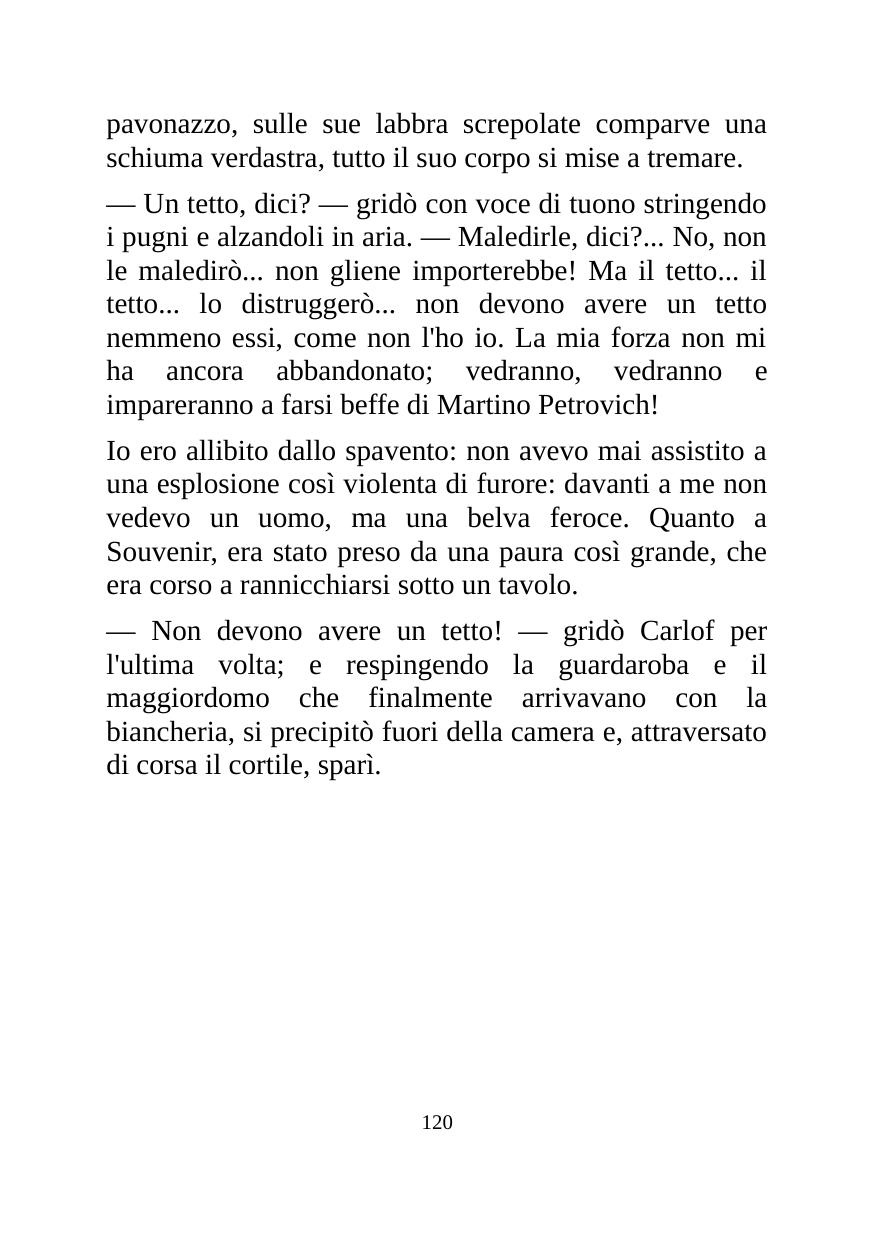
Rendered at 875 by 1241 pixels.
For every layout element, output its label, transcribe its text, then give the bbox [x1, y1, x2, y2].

text — Non devono avere un tetto! — gridò Carlof per l'ultima volta; e respingendo la guardaroba e il maggiordomo che finalmente arrivavano con la biancheria, si precipitò fuori della camera e, attraversato di corsa il cortile, sparì. [106, 613, 768, 781]
text — Un tetto, dici? — gridò con voce di tuono stringendo i pugni e alzandoli in aria. — Maledirle, dici?... No, non le maledirò... non gliene importerebbe! Ma il tetto... il tetto... lo distruggerò... non devono avere un tetto nemmeno essi, come non l'ho io. La mia forza non mi ha ancora abbandonato; vedranno, vedranno e impareranno a farsi beffe di Martino Petrovich! [106, 186, 768, 421]
text pavonazzo, sulle sue labbra screpolate comparve una schiuma verdastra, tutto il suo corpo si mise a tremare. [106, 106, 768, 173]
text Io ero allibito dallo spavento: non avevo mai assistito a una esplosione così violenta di furore: davanti a me non vedevo un uomo, ma una belva feroce. Quanto a Souvenir, era stato preso da una paura così grande, che era corso a rannicchiarsi sotto un tavolo. [106, 433, 768, 601]
